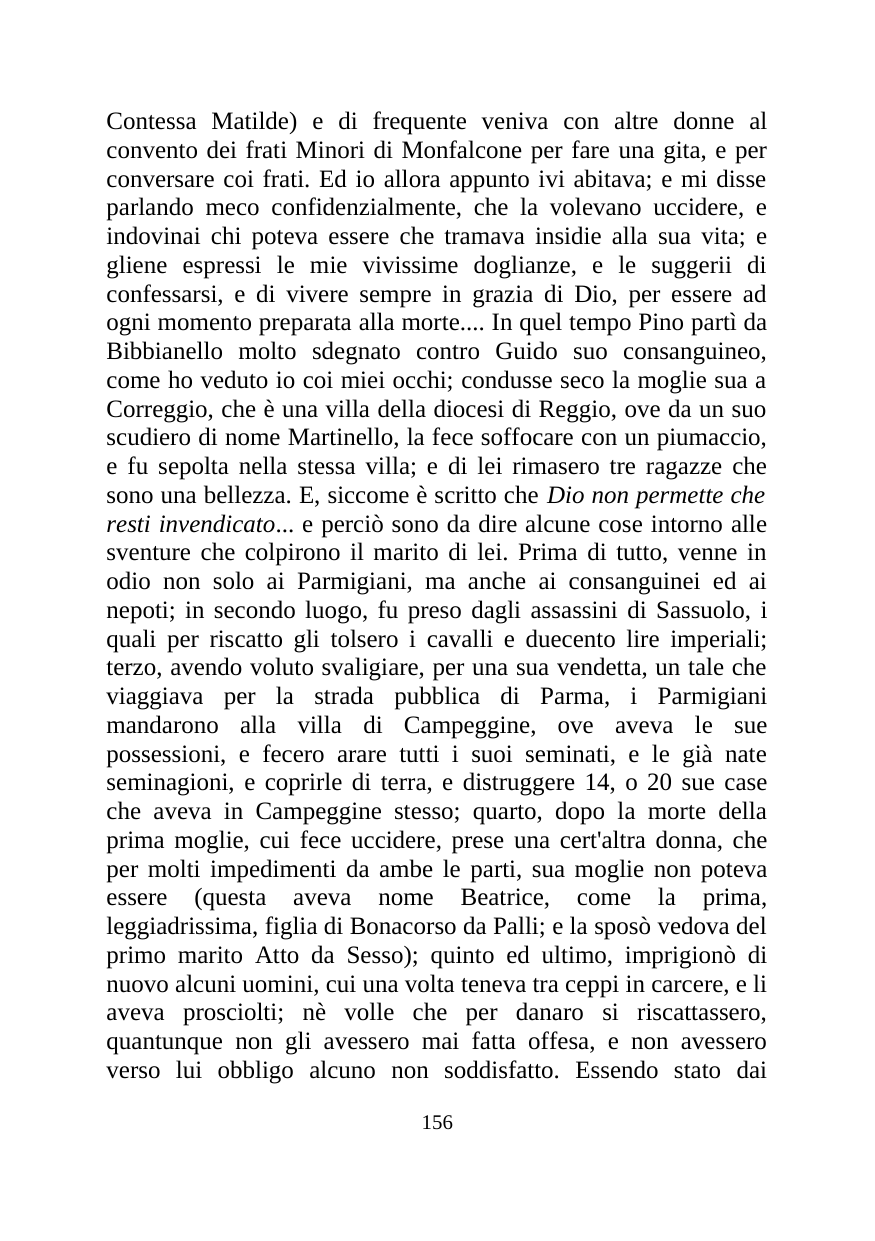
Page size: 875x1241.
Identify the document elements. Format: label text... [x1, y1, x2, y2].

text Contessa Matilde) e di frequente veniva con altre donne al convento dei frati Minori di Monfalcone per fare una gita, e per conversare coi frati. Ed io allora appunto ivi abitava; e mi disse parlando meco confidenzialmente, che la volevano uccidere, e indovinai chi poteva essere che tramava insidie alla sua vita; e gliene espressi le mie vivissime doglianze, e le suggerii di confessarsi, e di vivere sempre in grazia di Dio, per essere ad ogni momento preparata alla morte.... In quel tempo Pino partì da Bibbianello molto sdegnato contro Guido suo consanguineo, come ho veduto io coi miei occhi; condusse seco la moglie sua a Correggio, che è una villa della diocesi di Reggio, ove da un suo scudiero di nome Martinello, la fece soffocare con un piumaccio, e fu sepolta nella stessa villa; e di lei rimasero tre ragazze che sono una bellezza. E, siccome è scritto che Dio non permette che resti invendicato... e perciò sono da dire alcune cose intorno alle sventure che colpirono il marito di lei. Prima di tutto, venne in odio non solo ai Parmigiani, ma anche ai consanguinei ed ai nepoti; in secondo luogo, fu preso dagli assassini di Sassuolo, i quali per riscatto gli tolsero i cavalli e duecento lire imperiali; terzo, avendo voluto svaligiare, per una sua vendetta, un tale che viaggiava per la strada pubblica di Parma, i Parmigiani mandarono alla villa di Campeggine, ove aveva le sue possessioni, e fecero arare tutti i suoi seminati, e le già nate seminagioni, e coprirle di terra, e distruggere 14, o 20 sue case che aveva in Campeggine stesso; quarto, dopo la morte della prima moglie, cui fece uccidere, prese una cert'altra donna, che per molti impedimenti da ambe le parti, sua moglie non poteva essere (questa aveva nome Beatrice, come la prima, leggiadrissima, figlia di Bonacorso da Palli; e la sposò vedova del primo marito Atto da Sesso); quinto ed ultimo, imprigionò di nuovo alcuni uomini, cui una volta teneva tra ceppi in carcere, e li aveva prosciolti; nè volle che per danaro si riscattassero, quantunque non gli avessero mai fatta offesa, e non avessero verso lui obbligo alcuno non soddisfatto. Essendo stato dai [106, 106, 768, 1084]
